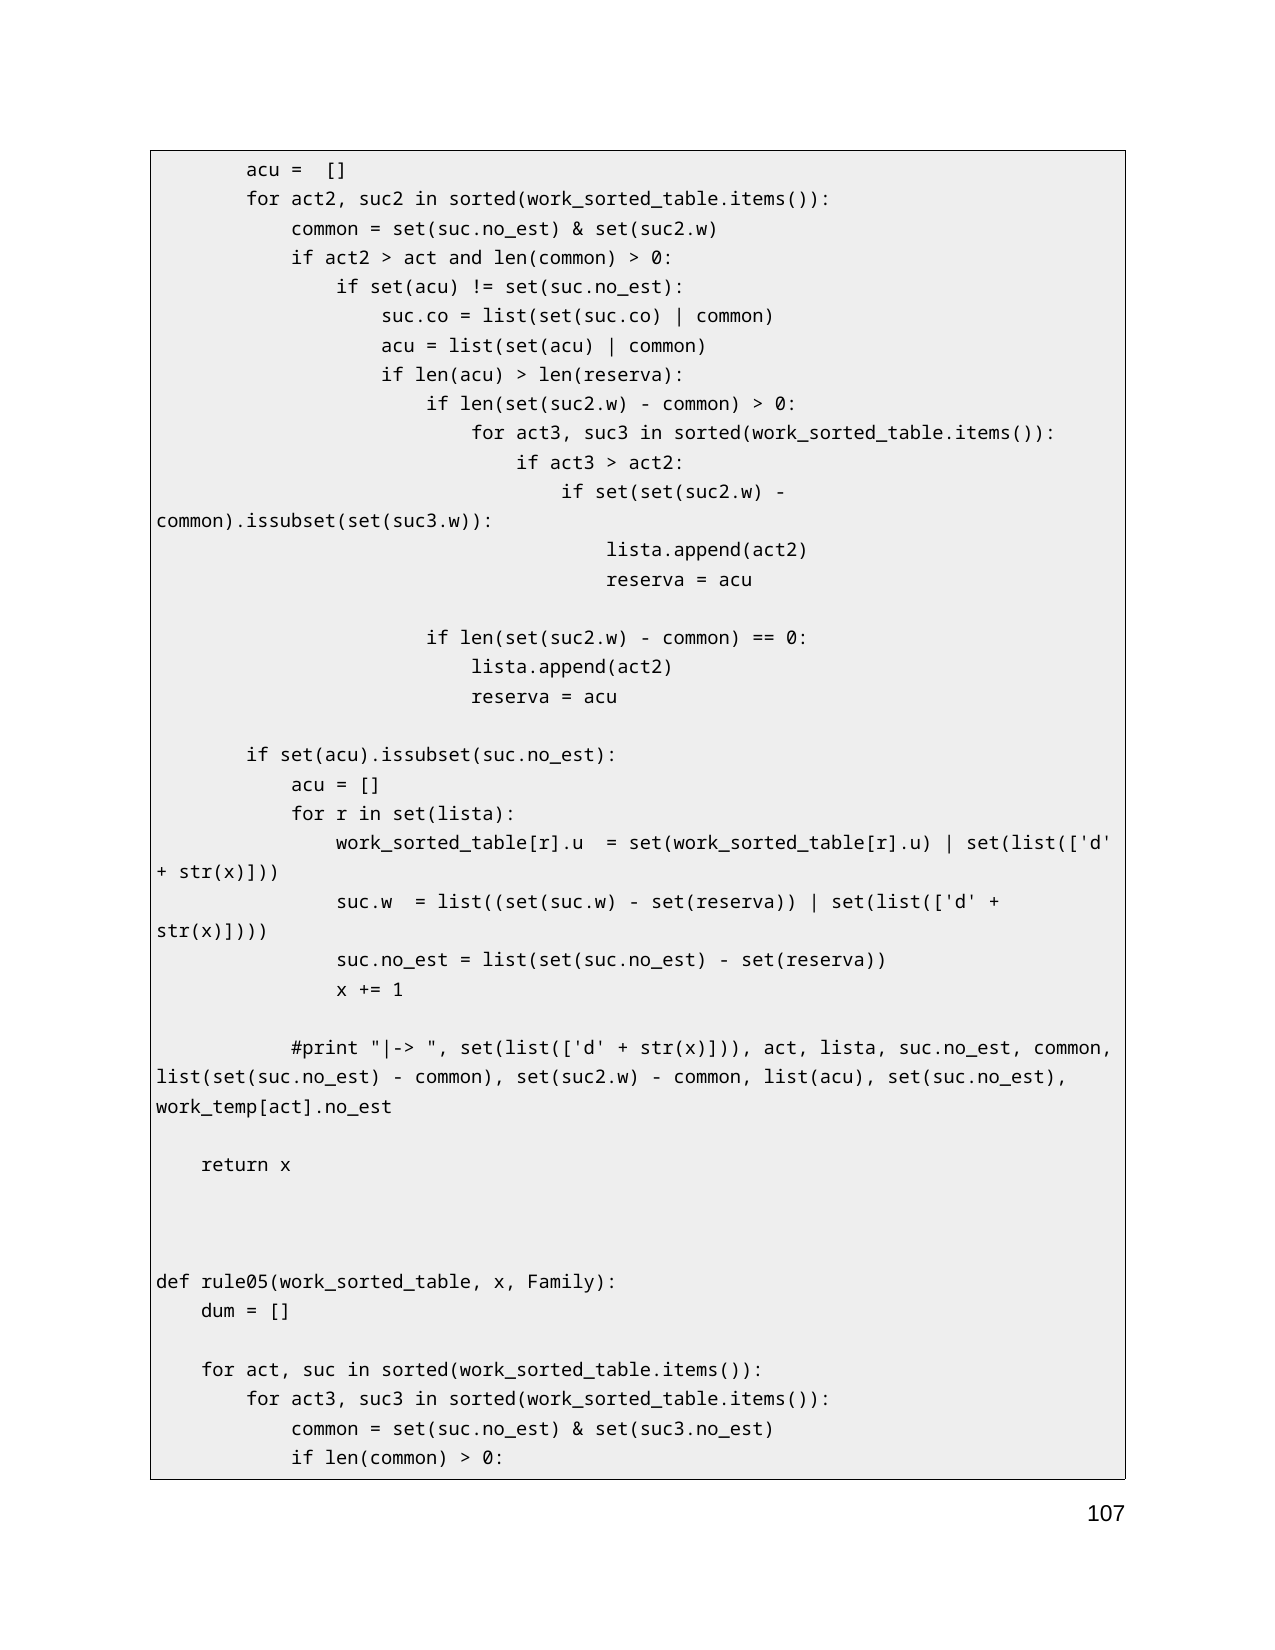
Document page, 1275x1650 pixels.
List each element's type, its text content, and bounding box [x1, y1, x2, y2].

table_header acu = [] for act2, suc2 in sorted(work_sorted_table.items()): common = set(suc.no_est) & set(suc2.w) if act2 > act and len(common) > 0: if set(acu) != set(suc.no_est): suc.co = list(set(suc.co) | common) acu = list(set(acu) | common) if len(acu) > len(reserva): if len(set(suc2.w) - common) > 0: for act3, suc3 in sorted(work_sorted_table.items()): if act3 > act2: if set(set(suc2.w) - common).issubset(set(suc3.w)): lista.append(act2) reserva = acu if len(set(suc2.w) - common) == 0: lista.append(act2) reserva = acu if set(acu).issubset(suc.no_est): acu = [] for r in set(lista): work_sorted_table[r].u = set(work_sorted_table[r].u) | set(list(['d' + str(x)])) suc.w = list((set(suc.w) - set(reserva)) | set(list(['d' + str(x)]))) suc.no_est = list(set(suc.no_est) - set(reserva)) x += 1 #print "|-> ", set(list(['d' + str(x)])), act, lista, suc.no_est, common, list(set(suc.no_est) - common), set(suc2.w) - common, list(acu), set(suc.no_est), work_temp[act].no_est return x def rule05(work_sorted_table, x, Family): dum = [] for act, suc in sorted(work_sorted_table.items()): for act3, suc3 in sorted(work_sorted_table.items()): common = set(suc.no_est) & set(suc3.no_est) if len(common) > 0: [151, 151, 1125, 1479]
